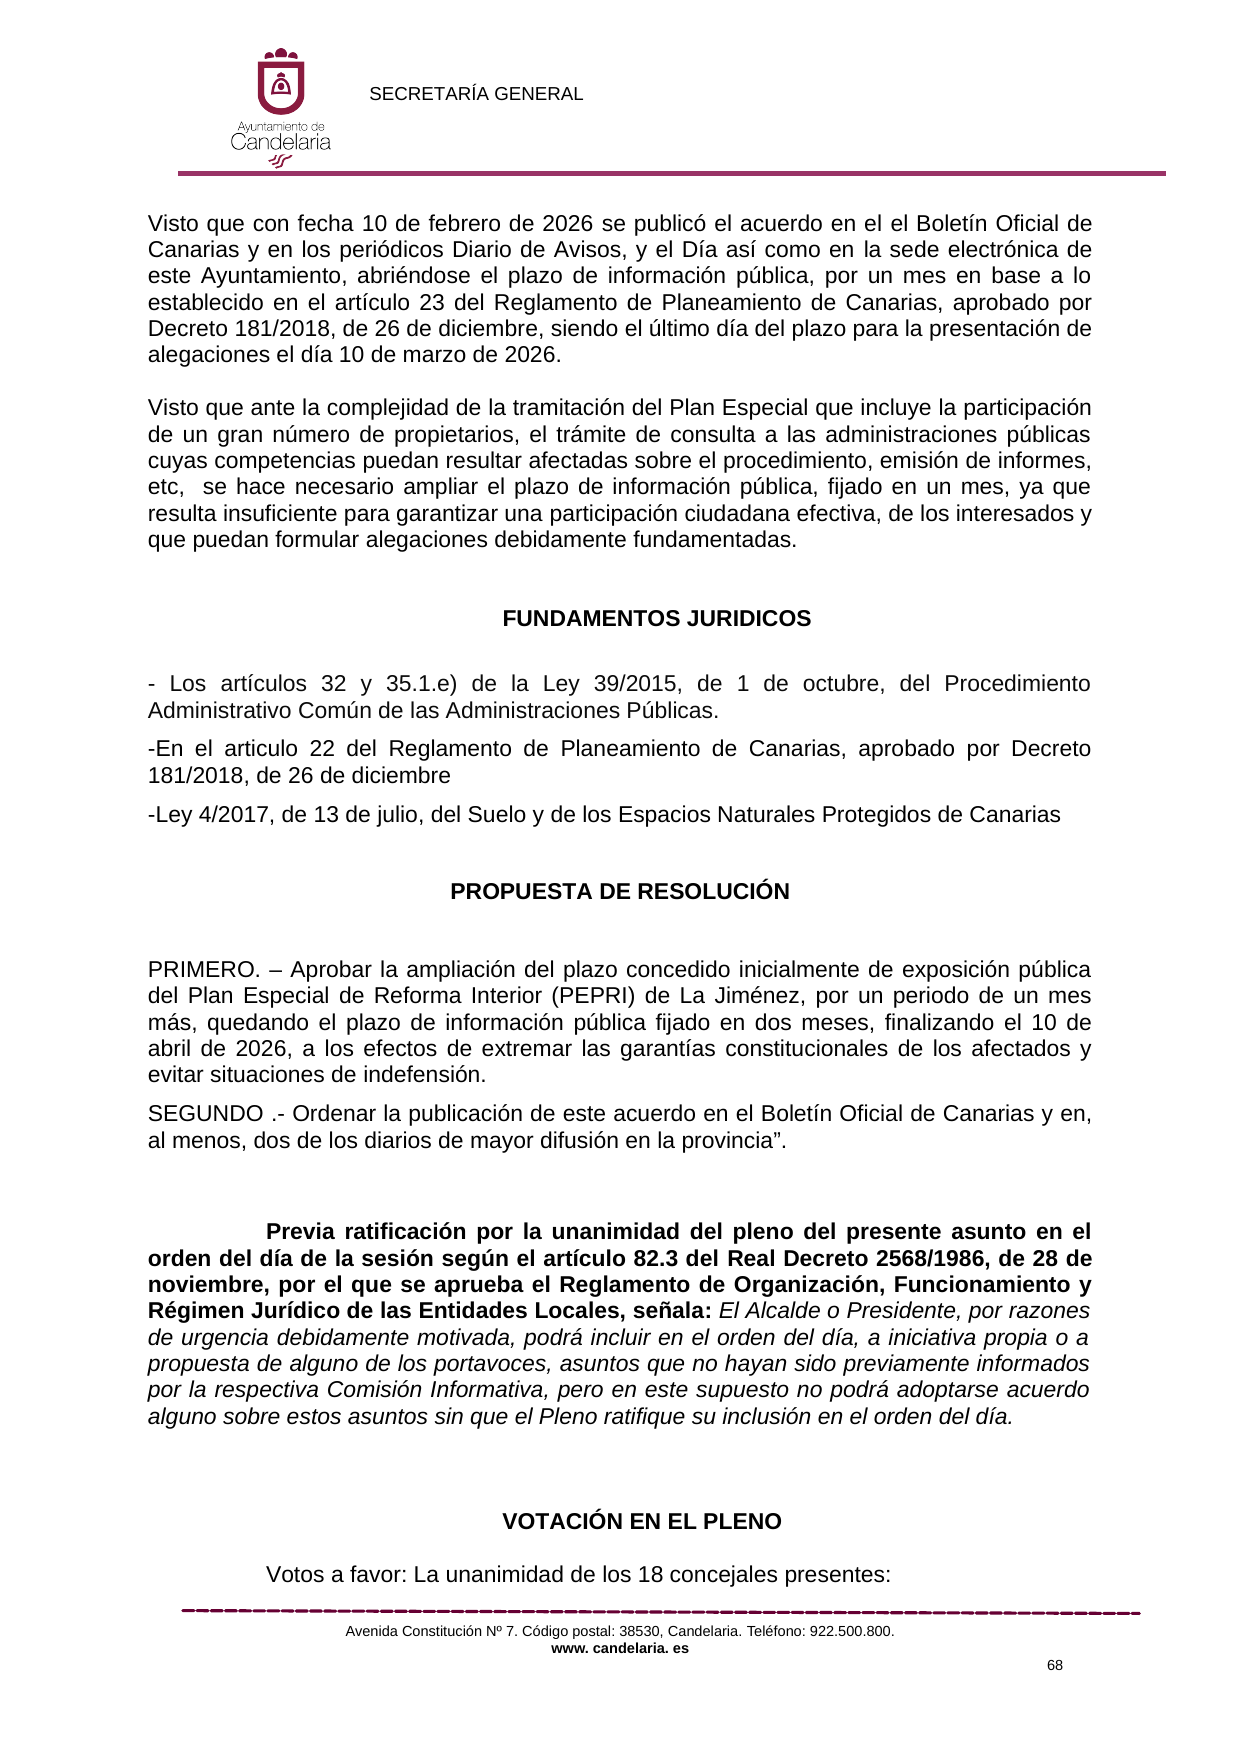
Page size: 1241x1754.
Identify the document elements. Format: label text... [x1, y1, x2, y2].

text VOTACIÓN EN EL PLENO [384, 1508, 1092, 1534]
text SEGUNDO .- Ordenar la publicación de este acuerdo en el Boletín Oficial de Canarias y en, al menos, dos de los diarios de mayor difusión en la provincia”. [148, 1100, 1092, 1153]
text PRIMERO. – Aprobar la ampliación del plazo concedido inicialmente de exposición pública del Plan Especial de Reforma Interior (PEPRI) de La Jiménez, por un periodo de un mes más, quedando el plazo de información pública fijado en dos meses, finalizando el 10 de abril de 2026, a los efectos de extremar las garantías constitucionales de los afectados y evitar situaciones de indefensión. [148, 956, 1092, 1088]
text FUNDAMENTOS JURIDICOS [148, 605, 1092, 631]
text -Ley 4/2017, de 13 de julio, del Suelo y de los Espacios Naturales Protegidos de Canarias [148, 801, 1092, 827]
text - Los artículos 32 y 35.1.e) de la Ley 39/2015, de 1 de octubre, del Procedimiento Administrativo Común de las Administraciones Públicas. [148, 670, 1092, 723]
text PROPUESTA DE RESOLUCIÓN [148, 878, 1092, 905]
text Votos a favor: La unanimidad de los 18 concejales presentes: [148, 1561, 1092, 1587]
text -En el articulo 22 del Reglamento de Planeamiento de Canarias, aprobado por Decreto 181/2018, de 26 de diciembre [148, 735, 1092, 788]
text Visto que ante la complejidad de la tramitación del Plan Especial que incluye la participación de un gran número de propietarios, el trámite de consulta a las administraciones públicas cuyas competencias puedan resultar afectadas sobre el procedimiento, emisión de informes, etc, se hace necesario ampliar el plazo de información pública, fijado en un mes, ya que resulta insuficiente para garantizar una participación ciudadana efectiva, de los interesados y que puedan formular alegaciones debidamente fundamentadas. [148, 394, 1092, 552]
text Visto que con fecha 10 de febrero de 2026 se publicó el acuerdo en el el Boletín Oficial de Canarias y en los periódicos Diario de Avisos, y el Día así como en la sede electrónica de este Ayuntamiento, abriéndose el plazo de información pública, por un mes en base a lo establecido en el artículo 23 del Reglamento de Planeamiento de Canarias, aprobado por Decreto 181/2018, de 26 de diciembre, siendo el último día del plazo para la presentación de alegaciones el día 10 de marzo de 2026. [148, 210, 1092, 368]
text Previa ratificación por la unanimidad del pleno del presente asunto en el orden del día de la sesión según el artículo 82.3 del Real Decreto 2568/1986, de 28 de noviembre, por el que se aprueba el Reglamento de Organización, Funcionamiento y Régimen Jurídico de las Entidades Locales, señala: El Alcalde o Presidente, por razones de urgencia debidamente motivada, podrá incluir en el orden del día, a iniciativa propia o a propuesta de alguno de los portavoces, asuntos que no hayan sido previamente informados por la respectiva Comisión Informativa, pero en este supuesto no podrá adoptarse acuerdo alguno sobre estos asuntos sin que el Pleno ratifique su inclusión en el orden del día. [148, 1218, 1092, 1429]
